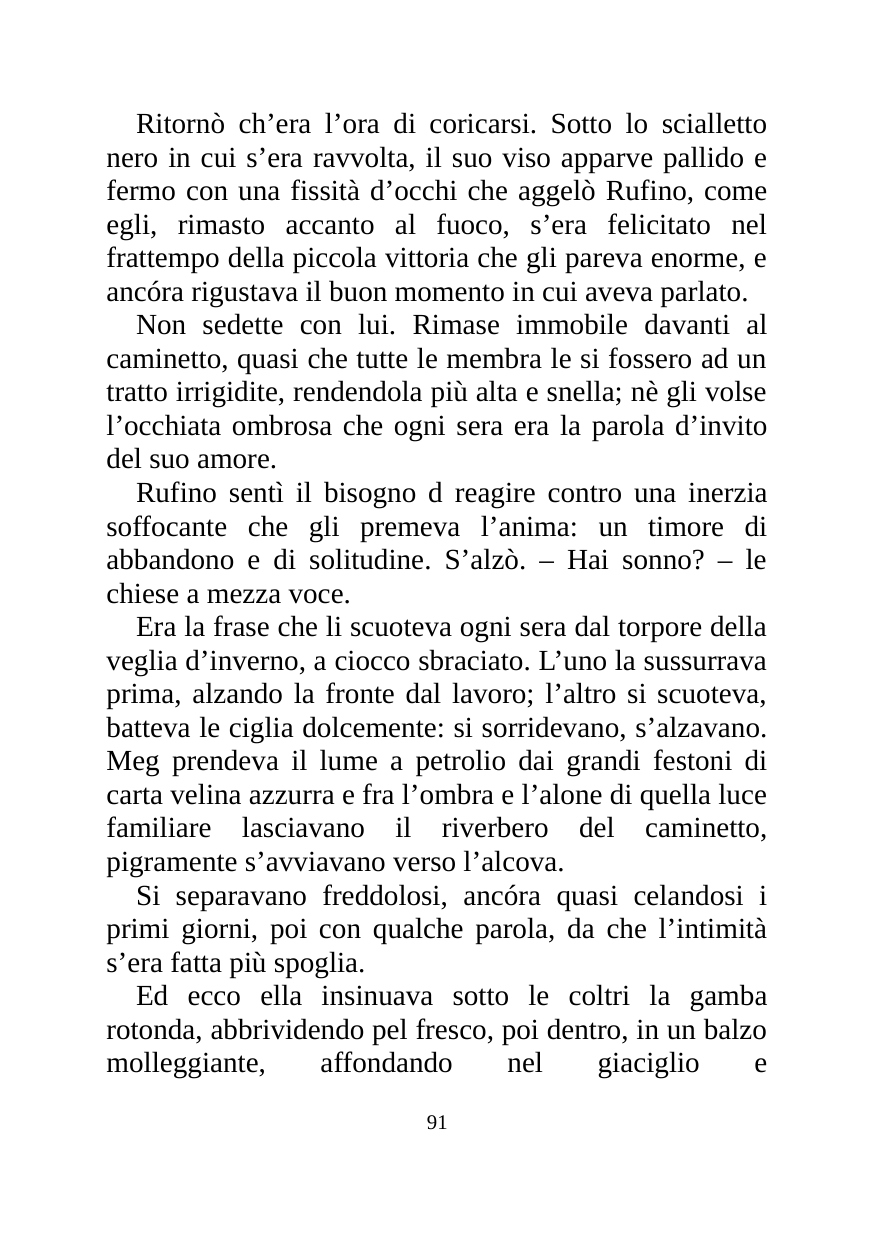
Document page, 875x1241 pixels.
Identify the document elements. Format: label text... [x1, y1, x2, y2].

text Si separavano freddolosi, ancóra quasi celandosi i primi giorni, poi con qualche parola, da che l’intimità s’era fatta più spoglia. [106, 878, 768, 978]
text Rufino sentì il bisogno d reagire contro una inerzia soffocante che gli premeva l’anima: un timore di abbandono e di solitudine. S’alzò. – Hai sonno? – le chiese a mezza voce. [106, 475, 768, 609]
text Era la frase che li scuoteva ogni sera dal torpore della veglia d’inverno, a ciocco sbraciato. L’uno la sussurrava prima, alzando la fronte dal lavoro; l’altro si scuoteva, batteva le ciglia dolcemente: si sorridevano, s’alzavano. Meg prendeva il lume a petrolio dai grandi festoni di carta velina azzurra e fra l’ombra e l’alone di quella luce familiare lasciavano il riverbero del caminetto, pigramente s’avviavano verso l’alcova. [106, 609, 768, 878]
text Ritornò ch’era l’ora di coricarsi. Sotto lo scialletto nero in cui s’era ravvolta, il suo viso apparve pallido e fermo con una fissità d’occhi che aggelò Rufino, come egli, rimasto accanto al fuoco, s’era felicitato nel frattempo della piccola vittoria che gli pareva enorme, e ancóra rigustava il buon momento in cui aveva parlato. [106, 106, 768, 307]
text Non sedette con lui. Rimase immobile davanti al caminetto, quasi che tutte le membra le si fossero ad un tratto irrigidite, rendendola più alta e snella; nè gli volse l’occhiata ombrosa che ogni sera era la parola d’invito del suo amore. [106, 307, 768, 475]
text Ed ecco ella insinuava sotto le coltri la gamba rotonda, abbrividendo pel fresco, poi dentro, in un balzo molleggiante, affondando nel giaciglio e [106, 978, 768, 1079]
